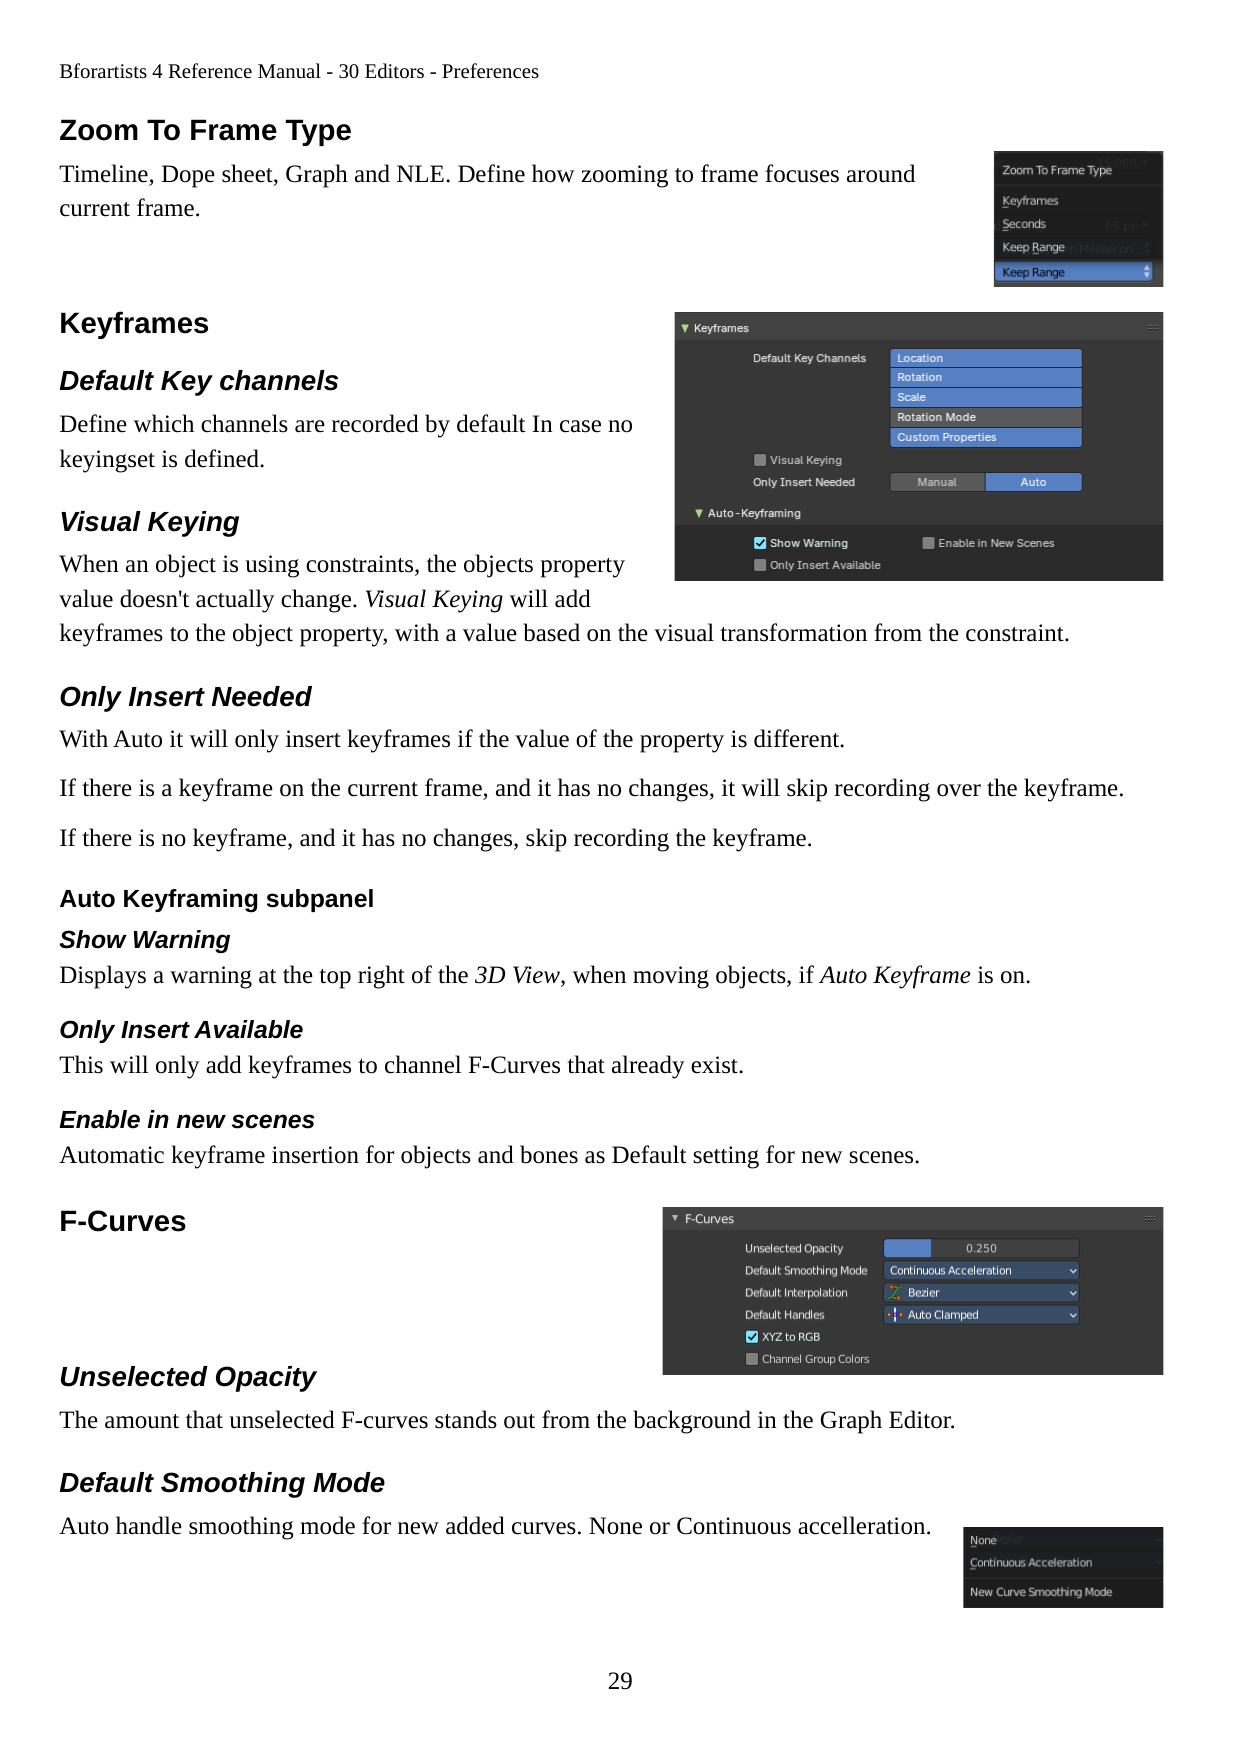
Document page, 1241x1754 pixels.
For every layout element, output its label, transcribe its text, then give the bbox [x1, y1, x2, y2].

subtitle Default Key channels [59, 365, 674, 397]
text If there is no keyframe, and it has no changes, skip recording the keyframe. [59, 823, 1181, 851]
subtitle [1164, 365, 1181, 397]
text If there is a keyframe on the current frame, and it has no changes, it will skip recording over the keyframe. [59, 773, 1181, 802]
text When an object is using constraints, the objects property value doesn't actually change. Visual Keying will add keyframes to the object property, with a value based on the visual transformation from the constraint. [59, 549, 1181, 647]
picture [993, 151, 1164, 287]
picture [662, 1207, 1164, 1375]
text With Auto it will only insert keyframes if the value of the property is different. [59, 724, 1181, 753]
picture [963, 1527, 1164, 1608]
text The amount that unselected F-curves stands out from the background in the Graph Editor. [59, 1405, 1181, 1434]
subtitle Zoom To Frame Type [59, 113, 1181, 146]
subtitle Visual Keying [59, 505, 674, 537]
text Automatic keyframe insertion for objects and bones as Default setting for new scenes. [59, 1140, 1181, 1169]
picture [674, 312, 1164, 581]
subtitle Only Insert Needed [59, 680, 1181, 712]
subtitle Unselected Opacity [59, 1361, 1181, 1393]
text Define which channels are recorded by default In case no keyingset is defined. [59, 409, 674, 472]
text This will only add keyframes to channel F-Curves that already exist. [59, 1050, 1181, 1079]
text Auto handle smoothing mode for new added curves. None or Continuous accelleration. [59, 1511, 1181, 1540]
subtitle Default Smoothing Mode [59, 1467, 1181, 1498]
text Timeline, Dope sheet, Graph and NLE. Define how zooming to frame focuses around current frame. [59, 159, 993, 222]
subtitle Enable in new scenes [59, 1105, 1181, 1134]
subtitle Auto Keyframing subpanel [59, 884, 1181, 913]
subtitle Only Insert Available [59, 1015, 1181, 1044]
subtitle Keyframes [59, 306, 1181, 340]
subtitle [1164, 505, 1181, 537]
text Displays a warning at the top right of the 3D View, when moving objects, if Auto Keyframe is on. [59, 960, 1181, 989]
subtitle F-Curves [59, 1204, 1181, 1238]
subtitle Show Warning [59, 925, 1181, 954]
